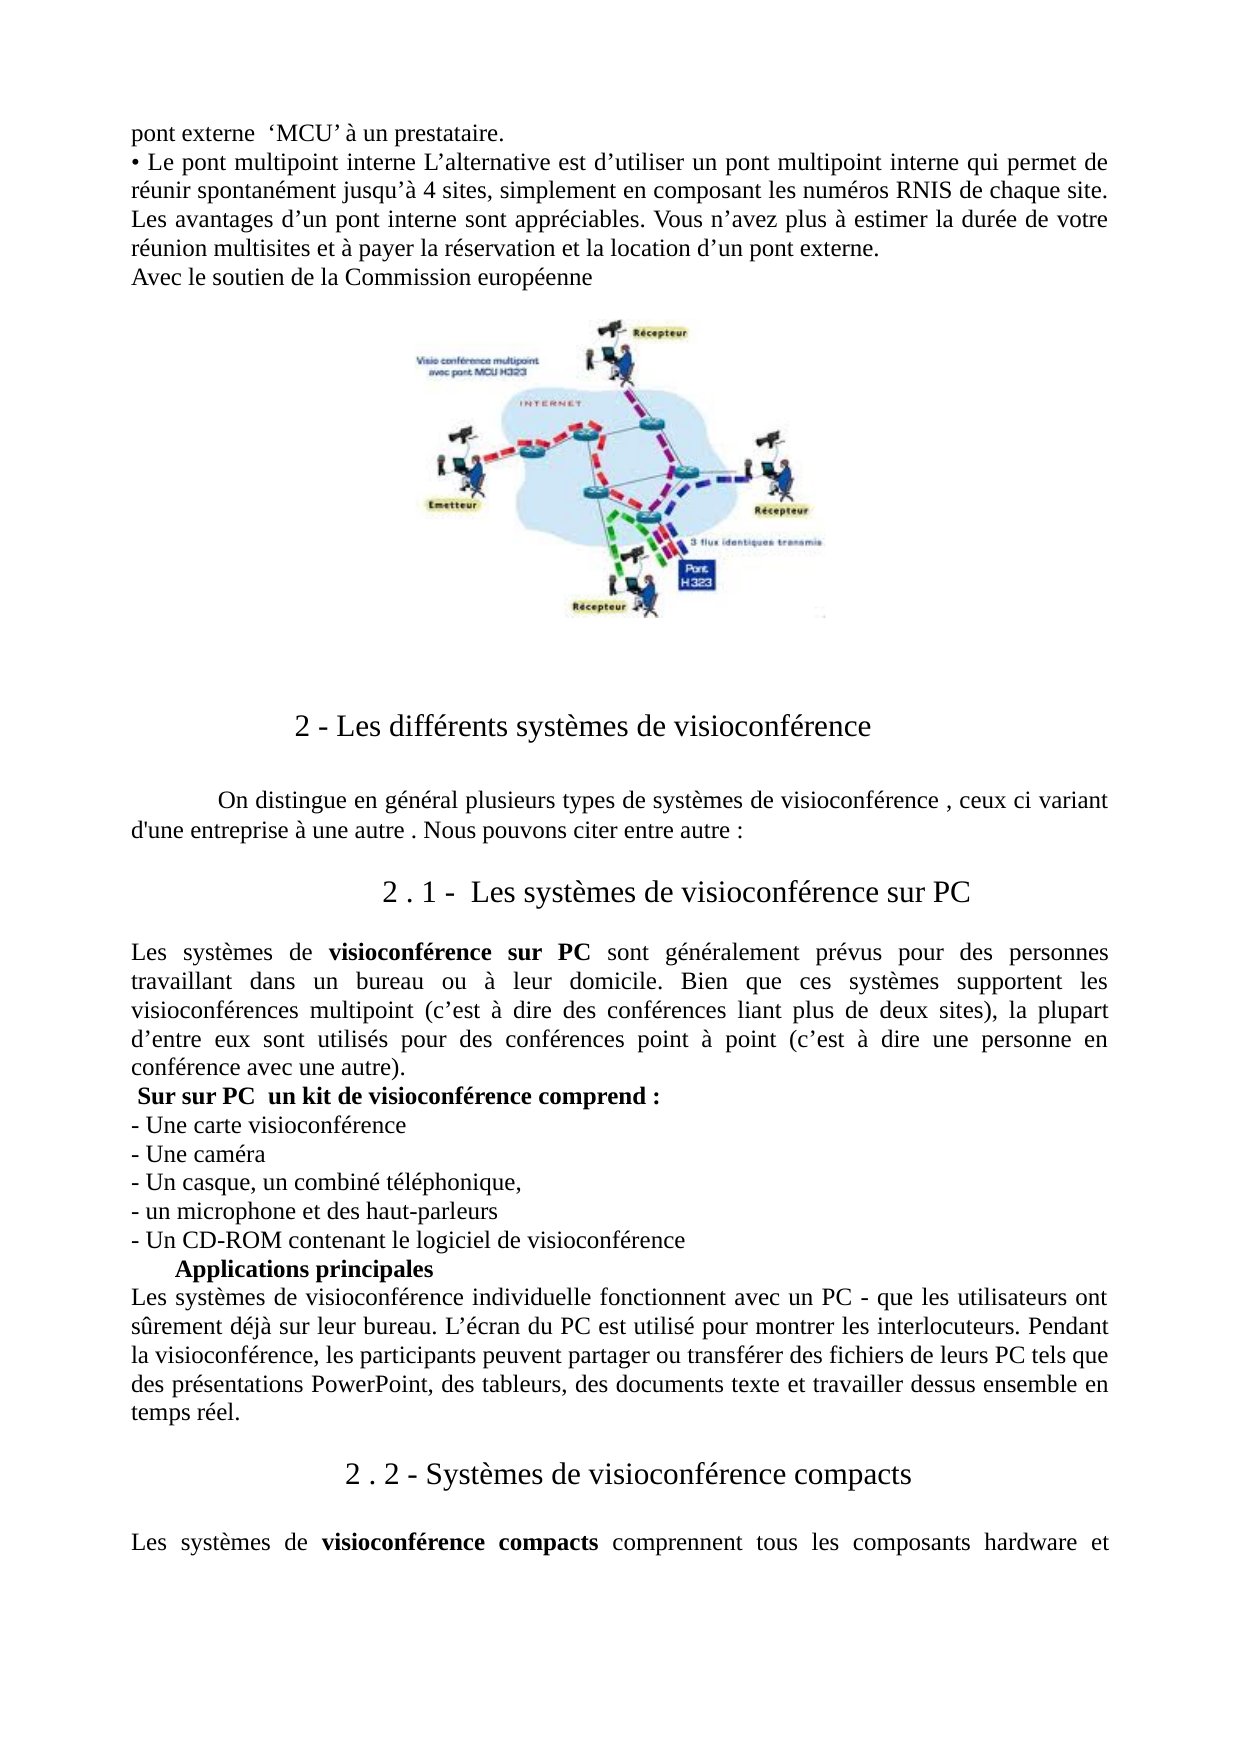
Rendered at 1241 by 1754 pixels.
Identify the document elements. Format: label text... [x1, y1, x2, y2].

text - Un CD-ROM contenant le logiciel de visioconférence [131, 1225, 1109, 1254]
text Les systèmes de visioconférence compacts comprennent tous les composants hardware et [131, 1527, 1109, 1556]
text - un microphone et des haut-parleurs [131, 1196, 1109, 1225]
text - Une carte visioconférence [131, 1110, 1109, 1139]
text 2 . 2 - Systèmes de visioconférence compacts [131, 1455, 1109, 1491]
text - Un casque, un combiné téléphonique, [131, 1167, 1109, 1196]
text pont externe ‘MCU’ à un prestataire. [131, 118, 1109, 147]
text On distingue en général plusieurs types de systèmes de visioconférence , ceux ci variant d'une entreprise à une autre . Nous pouvons citer entre autre : [131, 779, 1109, 844]
text • Le pont multipoint interne L’alternative est d’utiliser un pont multipoint interne qui permet de réunir spontanément jusqu’à 4 sites, simplement en composant les numéros RNIS de chaque site. Les avantages d’un pont interne sont appréciables. Vous n’avez plus à estimer la durée de votre réunion multisites et à payer la réservation et la location d’un pont externe. [131, 147, 1109, 262]
text 2 . 1 - Les systèmes de visioconférence sur PC [131, 873, 1109, 909]
text Applications principales [131, 1254, 1109, 1282]
text Avec le soutien de la Commission européenne [131, 262, 1109, 291]
picture [414, 319, 826, 618]
text Les systèmes de visioconférence individuelle fonctionnent avec un PC - que les utilisateurs ont sûrement déjà sur leur bureau. L’écran du PC est utilisé pour montrer les interlocuteurs. Pendant la visioconférence, les participants peuvent partager ou transférer des fichiers de leurs PC tels que des présentations PowerPoint, des tableurs, des documents texte et travailler dessus ensemble en temps réel. [131, 1282, 1109, 1426]
text 2 - Les différents systèmes de visioconférence [131, 707, 1109, 743]
text Les systèmes de visioconférence sur PC sont généralement prévus pour des personnes travaillant dans un bureau ou à leur domicile. Bien que ces systèmes supportent les visioconférences multipoint (c’est à dire des conférences liant plus de deux sites), la plupart d’entre eux sont utilisés pour des conférences point à point (c’est à dire une personne en conférence avec une autre). [131, 937, 1109, 1081]
text Sur sur PC un kit de visioconférence comprend : [131, 1081, 1109, 1110]
text - Une caméra [131, 1139, 1109, 1167]
